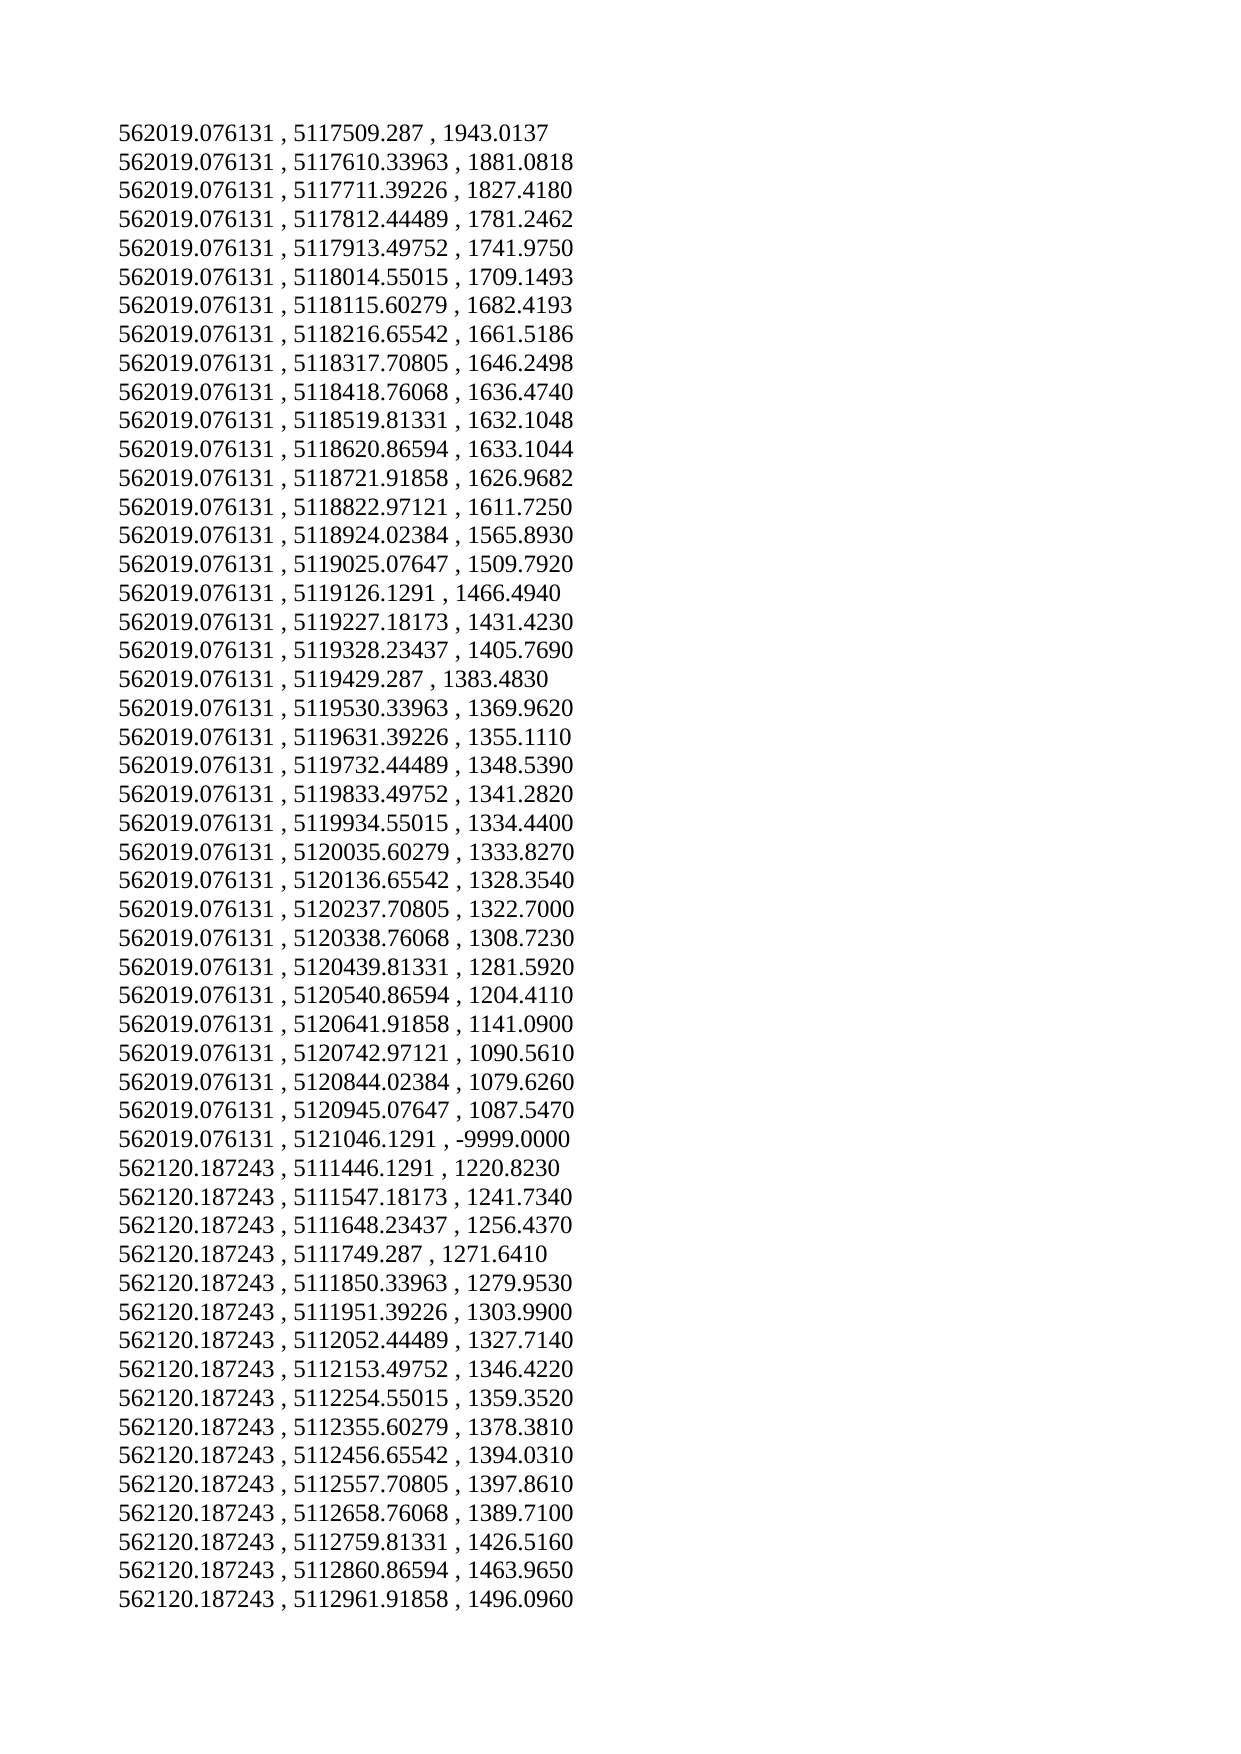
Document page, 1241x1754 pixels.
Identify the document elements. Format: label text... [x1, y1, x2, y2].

text 562019.076131 , 5120641.91858 , 1141.0900 [118, 1009, 1122, 1038]
text 562120.187243 , 5112355.60279 , 1378.3810 [118, 1412, 1122, 1441]
text 562019.076131 , 5120439.81331 , 1281.5920 [118, 952, 1122, 981]
text 562120.187243 , 5112557.70805 , 1397.8610 [118, 1469, 1122, 1498]
text 562019.076131 , 5119025.07647 , 1509.7920 [118, 549, 1122, 578]
text 562019.076131 , 5118721.91858 , 1626.9682 [118, 463, 1122, 492]
text 562019.076131 , 5120742.97121 , 1090.5610 [118, 1038, 1122, 1067]
text 562019.076131 , 5120136.65542 , 1328.3540 [118, 866, 1122, 894]
text 562019.076131 , 5117913.49752 , 1741.9750 [118, 233, 1122, 262]
text 562019.076131 , 5117509.287 , 1943.0137 [118, 118, 1122, 147]
text 562019.076131 , 5117812.44489 , 1781.2462 [118, 204, 1122, 233]
text 562019.076131 , 5119833.49752 , 1341.2820 [118, 779, 1122, 808]
text 562019.076131 , 5118014.55015 , 1709.1493 [118, 262, 1122, 291]
text 562120.187243 , 5111648.23437 , 1256.4370 [118, 1211, 1122, 1239]
text 562019.076131 , 5118216.65542 , 1661.5186 [118, 319, 1122, 348]
text 562019.076131 , 5118418.76068 , 1636.4740 [118, 377, 1122, 406]
text 562019.076131 , 5119126.1291 , 1466.4940 [118, 578, 1122, 607]
text 562019.076131 , 5119530.33963 , 1369.9620 [118, 693, 1122, 722]
text 562019.076131 , 5118519.81331 , 1632.1048 [118, 406, 1122, 434]
text 562120.187243 , 5112254.55015 , 1359.3520 [118, 1383, 1122, 1412]
text 562019.076131 , 5120237.70805 , 1322.7000 [118, 894, 1122, 923]
text 562019.076131 , 5118620.86594 , 1633.1044 [118, 434, 1122, 463]
text 562019.076131 , 5119328.23437 , 1405.7690 [118, 636, 1122, 664]
text 562019.076131 , 5121046.1291 , -9999.0000 [118, 1124, 1122, 1153]
text 562019.076131 , 5119732.44489 , 1348.5390 [118, 751, 1122, 779]
text 562120.187243 , 5111547.18173 , 1241.7340 [118, 1182, 1122, 1211]
text 562120.187243 , 5111749.287 , 1271.6410 [118, 1239, 1122, 1268]
text 562019.076131 , 5120338.76068 , 1308.7230 [118, 923, 1122, 952]
text 562019.076131 , 5119429.287 , 1383.4830 [118, 664, 1122, 693]
text 562019.076131 , 5118822.97121 , 1611.7250 [118, 492, 1122, 521]
text 562120.187243 , 5112658.76068 , 1389.7100 [118, 1498, 1122, 1527]
text 562019.076131 , 5119631.39226 , 1355.1110 [118, 722, 1122, 751]
text 562019.076131 , 5118924.02384 , 1565.8930 [118, 521, 1122, 549]
text 562019.076131 , 5117610.33963 , 1881.0818 [118, 147, 1122, 176]
text 562019.076131 , 5120035.60279 , 1333.8270 [118, 837, 1122, 866]
text 562019.076131 , 5120945.07647 , 1087.5470 [118, 1096, 1122, 1124]
text 562120.187243 , 5112759.81331 , 1426.5160 [118, 1527, 1122, 1556]
text 562120.187243 , 5112961.91858 , 1496.0960 [118, 1584, 1122, 1613]
text 562019.076131 , 5117711.39226 , 1827.4180 [118, 176, 1122, 204]
text 562120.187243 , 5112456.65542 , 1394.0310 [118, 1441, 1122, 1469]
text 562120.187243 , 5112153.49752 , 1346.4220 [118, 1354, 1122, 1383]
text 562019.076131 , 5118317.70805 , 1646.2498 [118, 348, 1122, 377]
text 562120.187243 , 5111446.1291 , 1220.8230 [118, 1153, 1122, 1182]
text 562120.187243 , 5111850.33963 , 1279.9530 [118, 1268, 1122, 1297]
text 562019.076131 , 5119227.18173 , 1431.4230 [118, 607, 1122, 636]
text 562019.076131 , 5120540.86594 , 1204.4110 [118, 981, 1122, 1009]
text 562019.076131 , 5119934.55015 , 1334.4400 [118, 808, 1122, 837]
text 562120.187243 , 5112860.86594 , 1463.9650 [118, 1556, 1122, 1584]
text 562019.076131 , 5118115.60279 , 1682.4193 [118, 291, 1122, 319]
text 562120.187243 , 5112052.44489 , 1327.7140 [118, 1326, 1122, 1354]
text 562120.187243 , 5111951.39226 , 1303.9900 [118, 1297, 1122, 1326]
text 562019.076131 , 5120844.02384 , 1079.6260 [118, 1067, 1122, 1096]
